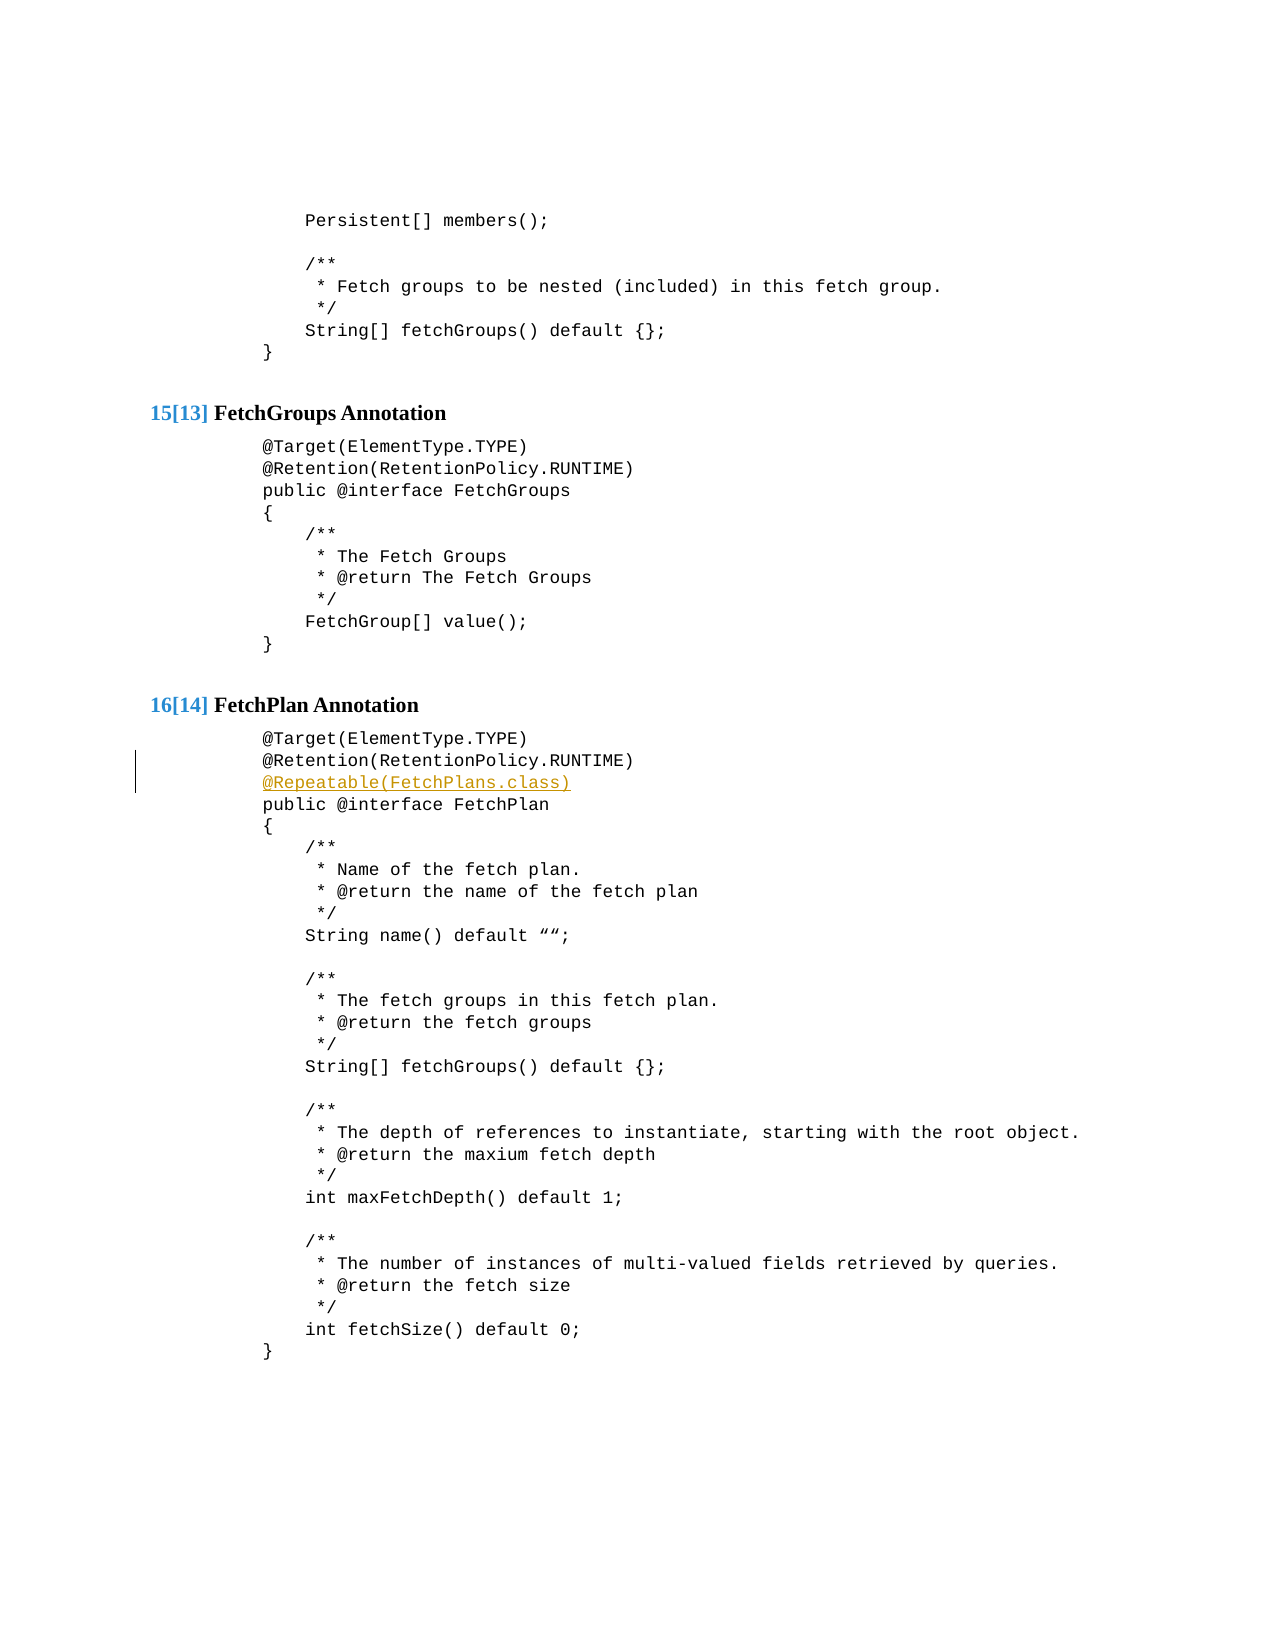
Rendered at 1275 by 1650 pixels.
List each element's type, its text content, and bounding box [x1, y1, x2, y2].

text */ [262, 1296, 1125, 1318]
text /** [262, 1099, 1125, 1121]
text /** [262, 523, 1125, 545]
text /** [262, 837, 1125, 859]
subtitle FetchPlan Annotation [150, 691, 1125, 717]
text String[] fetchGroups() default {}; [262, 1056, 1125, 1078]
text String[] fetchGroups() default {}; [262, 319, 1125, 341]
text @Target(ElementType.TYPE) [262, 728, 1125, 749]
text * @return the name of the fetch plan [262, 881, 1125, 903]
text */ [262, 903, 1125, 924]
text * Fetch groups to be nested (included) in this fetch group. [262, 276, 1125, 297]
text @Retention(RetentionPolicy.RUNTIME) [262, 458, 1125, 480]
text Persistent[] members(); [262, 210, 1125, 232]
text @Repeatable(FetchPlans.class) [262, 771, 1125, 793]
text */ [262, 297, 1125, 319]
text { [262, 815, 1125, 837]
text { [262, 502, 1125, 523]
text * The fetch groups in this fetch plan. [262, 990, 1125, 1012]
text */ [262, 1034, 1125, 1056]
text FetchGroup[] value(); [262, 611, 1125, 633]
text public @interface FetchGroups [262, 480, 1125, 502]
text @Target(ElementType.TYPE) [262, 436, 1125, 458]
text /** [262, 1231, 1125, 1253]
text */ [262, 589, 1125, 611]
text * Name of the fetch plan. [262, 859, 1125, 881]
text int maxFetchDepth() default 1; [262, 1187, 1125, 1209]
text * The number of instances of multi-valued fields retrieved by queries. [262, 1253, 1125, 1274]
text /** [262, 968, 1125, 990]
text * The depth of references to instantiate, starting with the root object. [262, 1121, 1125, 1143]
text /** [262, 254, 1125, 276]
text * @return the maxium fetch depth [262, 1143, 1125, 1165]
text * @return the fetch groups [262, 1012, 1125, 1034]
text */ [262, 1165, 1125, 1187]
subtitle FetchGroups Annotation [150, 399, 1125, 426]
text public @interface FetchPlan [262, 793, 1125, 815]
text String name() default ““; [262, 924, 1125, 946]
text * @return the fetch size [262, 1274, 1125, 1296]
text } [262, 633, 1125, 655]
text } [262, 1340, 1125, 1362]
text @Retention(RetentionPolicy.RUNTIME) [262, 749, 1125, 771]
text * @return The Fetch Groups [262, 567, 1125, 589]
text * The Fetch Groups [262, 545, 1125, 567]
text int fetchSize() default 0; [262, 1318, 1125, 1340]
text } [262, 341, 1125, 363]
